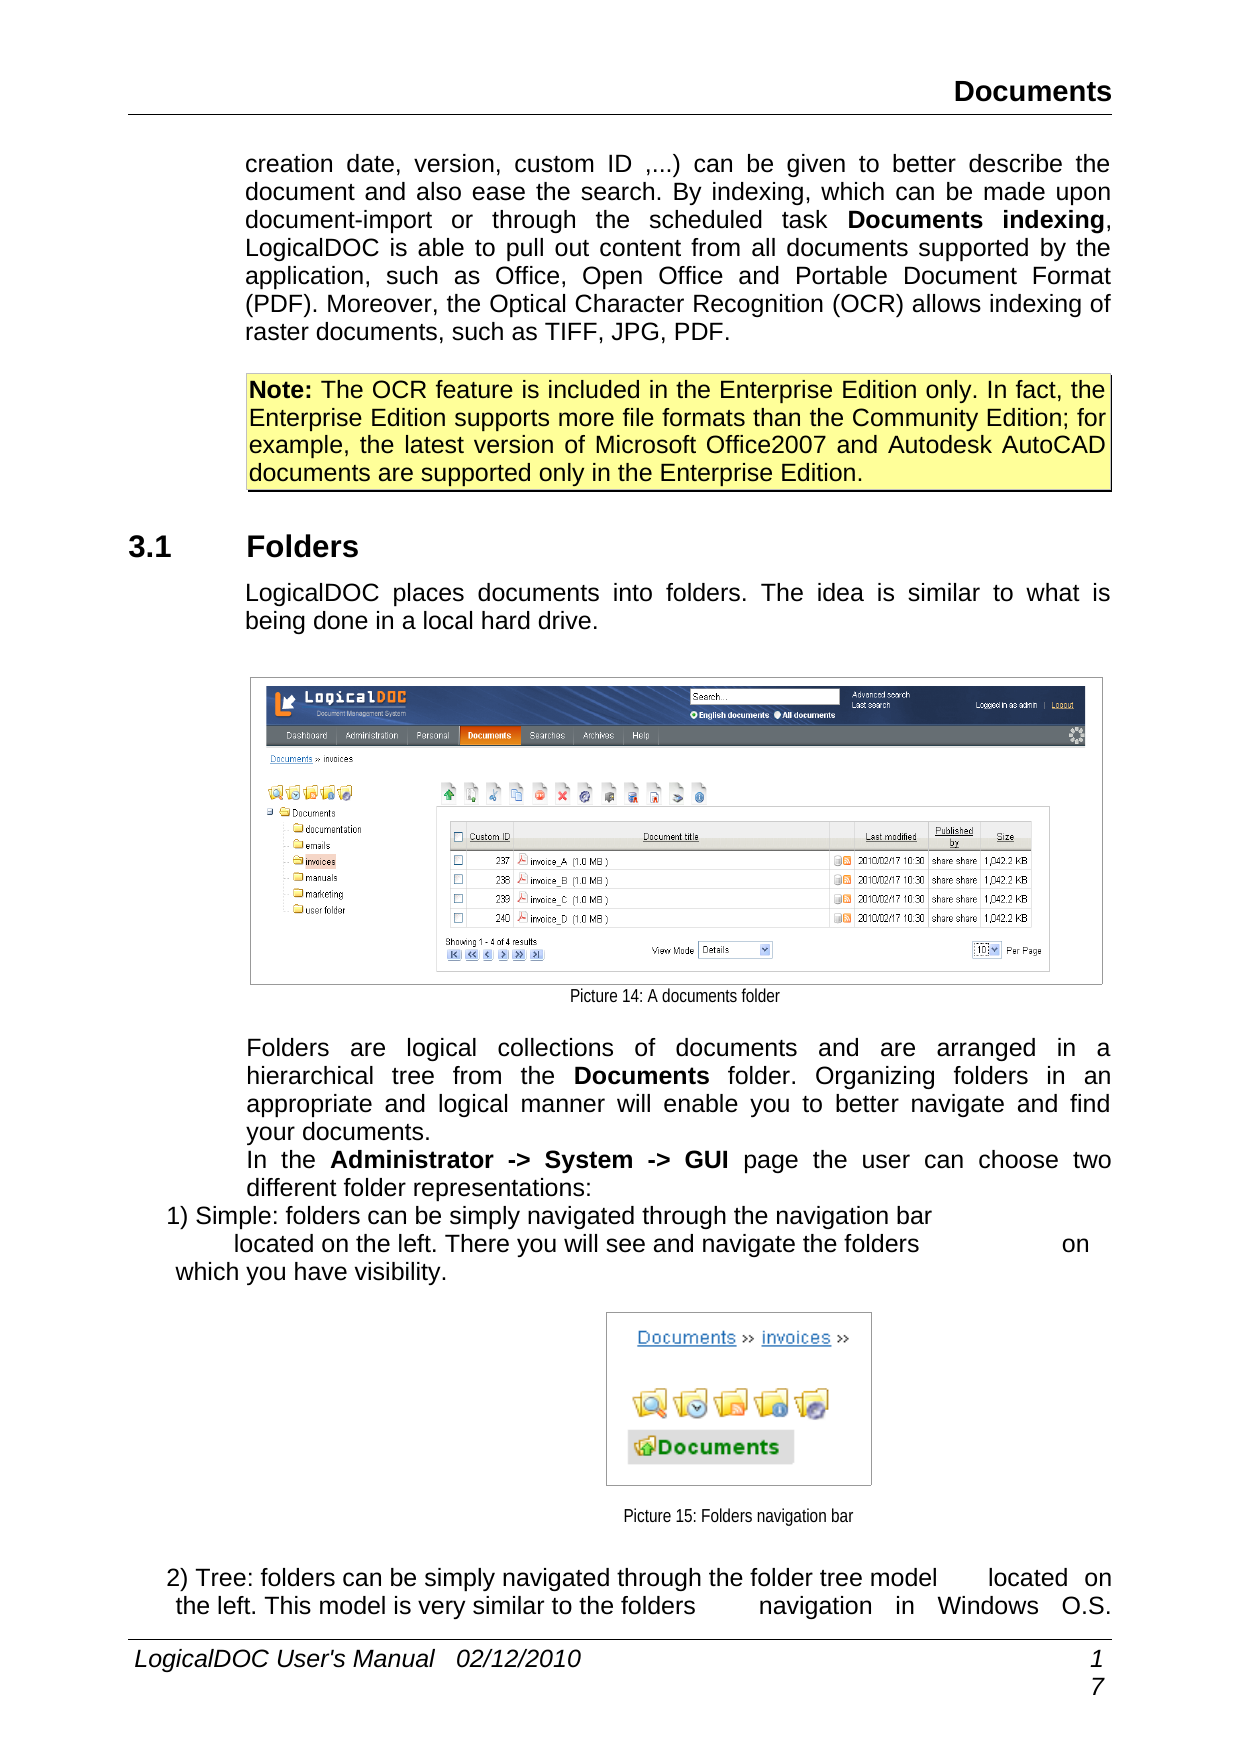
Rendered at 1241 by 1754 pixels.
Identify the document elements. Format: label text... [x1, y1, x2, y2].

text Note: The OCR feature is included in the Enterprise Edition only. In fact, the Enterprise Edition supports more file formats than the Community Edition; for example, the latest version of Microsoft Office2007 and Autodesk AutoCAD documents are supported only in the Enterprise Edition. [247, 374, 1110, 489]
picture [266, 686, 1085, 975]
picture [622, 1321, 854, 1476]
text Picture 14: A documents folder [250, 985, 1100, 1007]
text In the Administrator -> System -> GUI page the user can choose two different folder representations: [246, 1146, 1112, 1202]
list Tree: folders can be simply navigated through the folder tree model located on the left. This model is very similar to the folders navigation in Windows O.S. [166, 1564, 1112, 1620]
list Simple: folders can be simply navigated through the navigation bar located on the left. There you will see and navigate the folders on which you have visibility. [166, 1202, 1112, 1286]
text Folders are logical collections of documents and are arranged in a hierarchical tree from the Documents folder. Organizing folders in an appropriate and logical manner will enable you to better navigate and find your documents. [246, 635, 1112, 1146]
text LogicalDOC places documents into folders. The idea is similar to what is being done in a local hard drive. [245, 579, 1112, 635]
text Picture 15: Folders navigation bar [601, 1504, 876, 1527]
subtitle Folders [128, 529, 1112, 564]
text creation date, version, custom ID ,...) can be given to better describe the document and also ease the search. By indexing, which can be made upon document-import or through the scheduled task Documents indexing, LogicalDOC is able to pull out content from all documents supported by the application, such as Office, Open Office and Portable Document Format (PDF). Moreover, the Optical Character Recognition (OCR) allows indexing of raster documents, such as TIFF, JPG, PDF. [245, 150, 1112, 345]
